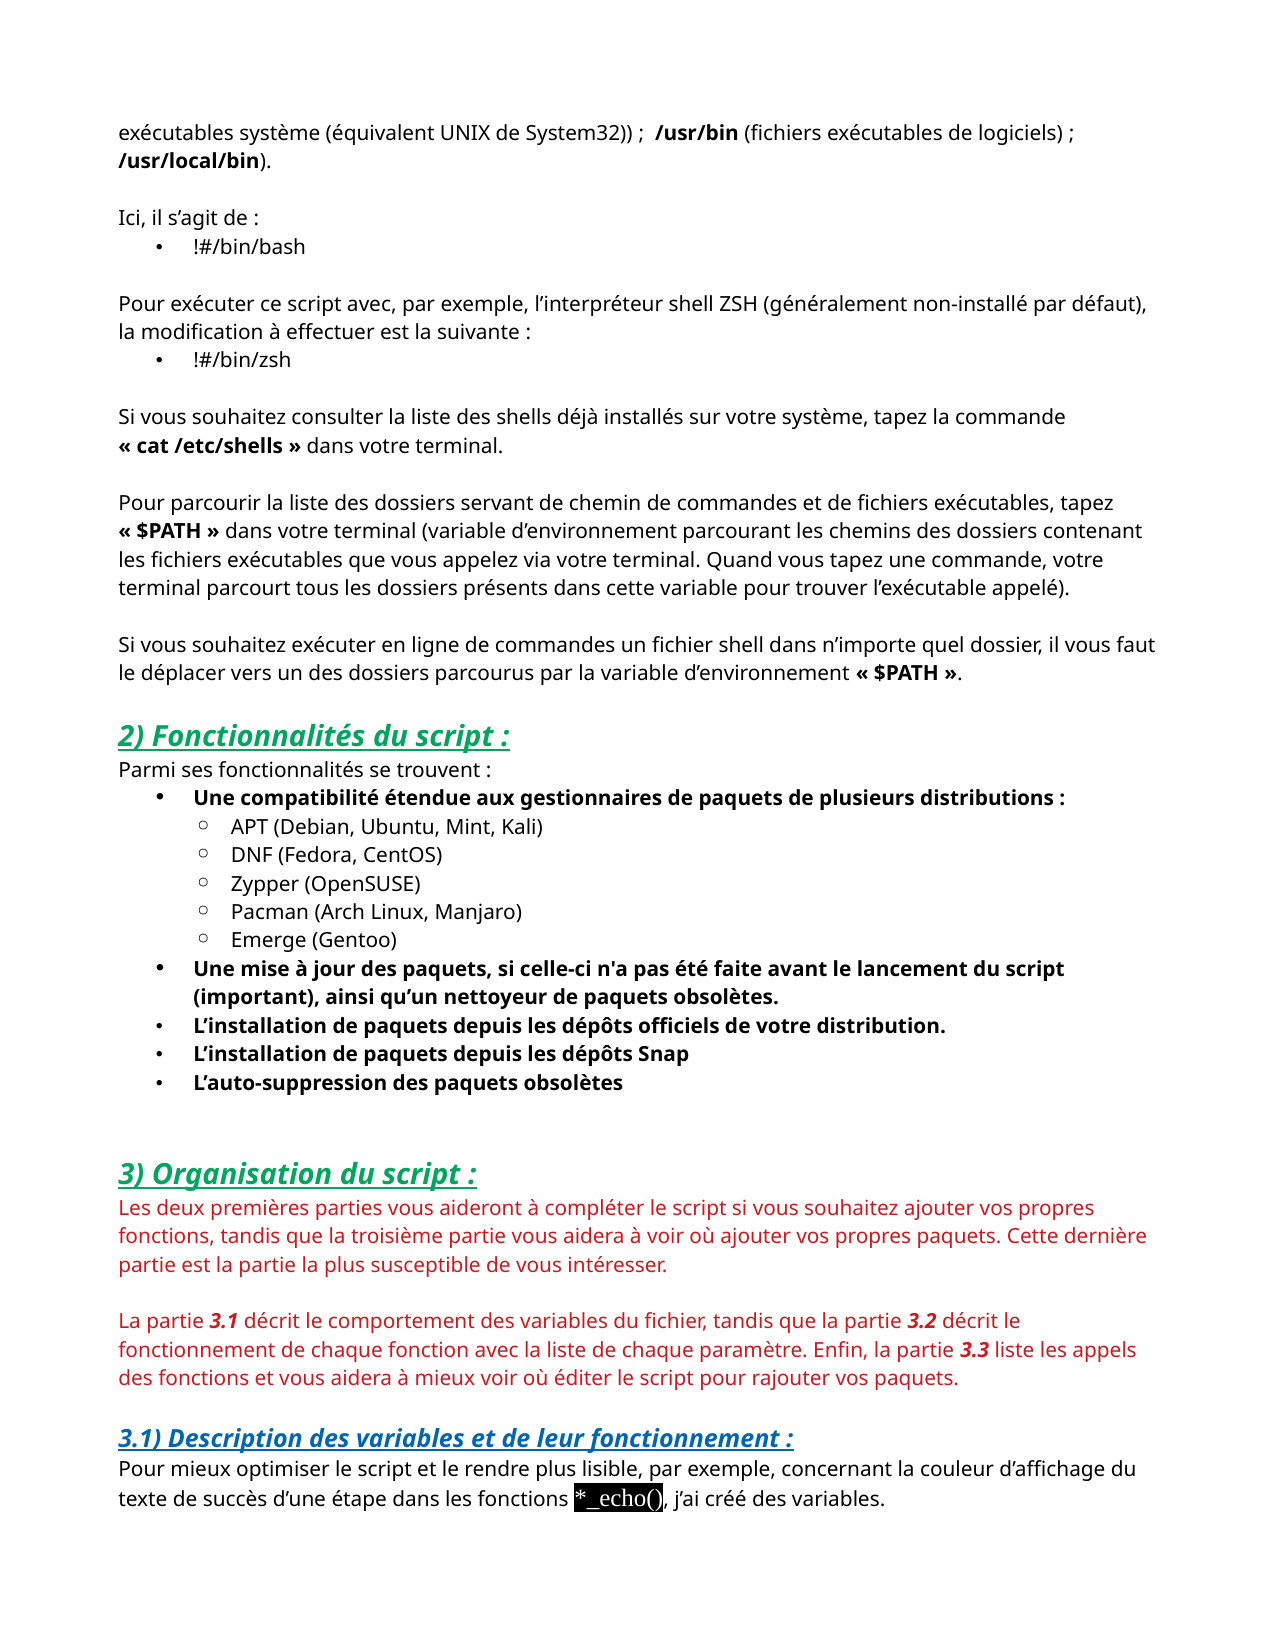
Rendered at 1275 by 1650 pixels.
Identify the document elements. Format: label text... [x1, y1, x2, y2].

text Si vous souhaitez consulter la liste des shells déjà installés sur votre système, tapez la commande [118, 402, 1157, 431]
text « cat /etc/shells » dans votre terminal. [118, 431, 1157, 459]
text Les deux premières parties vous aideront à compléter le script si vous souhaitez ajouter vos propres fonctions, tandis que la troisième partie vous aidera à voir où ajouter vos propres paquets. Cette dernière partie est la partie la plus susceptible de vous intéresser. [118, 1193, 1157, 1278]
list Pacman (Arch Linux, Manjaro) [193, 897, 1157, 926]
text Si vous souhaitez exécuter en ligne de commandes un fichier shell dans n’importe quel dossier, il vous faut le déplacer vers un des dossiers parcourus par la variable d’environnement « $PATH ». [118, 630, 1157, 687]
list L’auto-suppression des paquets obsolètes [156, 1068, 1157, 1096]
list Emerge (Gentoo) [193, 926, 1157, 954]
text La partie 3.1 décrit le comportement des variables du fichier, tandis que la partie 3.2 décrit le fonctionnement de chaque fonction avec la liste de chaque paramètre. Enfin, la partie 3.3 liste les appels des fonctions et vous aidera à mieux voir où éditer le script pour rajouter vos paquets. [118, 1307, 1157, 1392]
text 2) Fonctionnalités du script : [118, 715, 1157, 755]
list Une compatibilité étendue aux gestionnaires de paquets de plusieurs distributions : [156, 783, 1157, 812]
text Pour exécuter ce script avec, par exemple, l’interpréteur shell ZSH (généralement non-installé par défaut), la modification à effectuer est la suivante : [118, 289, 1157, 346]
text Pour parcourir la liste des dossiers servant de chemin de commandes et de fichiers exécutables, tapez « $PATH » dans votre terminal (variable d’environnement parcourant les chemins des dossiers contenant les fichiers exécutables que vous appelez via votre terminal. Quand vous tapez une commande, votre terminal parcourt tous les dossiers présents dans cette variable pour trouver l’exécutable appelé). [118, 488, 1157, 602]
list DNF (Fedora, CentOS) [193, 840, 1157, 869]
text exécutables système (équivalent UNIX de System32)) ; /usr/bin (fichiers exécutables de logiciels) ; /usr/local/bin). [118, 118, 1157, 175]
list Une mise à jour des paquets, si celle-ci n'a pas été faite avant le lancement du script (important), ainsi qu’un nettoyeur de paquets obsolètes. [156, 954, 1157, 1011]
list !#/bin/bash [156, 232, 1157, 260]
text Pour mieux optimiser le script et le rendre plus lisible, par exemple, concernant la couleur d’affichage du texte de succès d’une étape dans les fonctions *_echo(), j’ai créé des variables. [118, 1454, 1157, 1512]
list !#/bin/zsh [156, 346, 1157, 374]
list APT (Debian, Ubuntu, Mint, Kali) [193, 812, 1157, 840]
text 3.1) Description des variables et de leur fonctionnement : [118, 1420, 1157, 1454]
text 3) Organisation du script : [118, 1153, 1157, 1193]
list Zypper (OpenSUSE) [193, 869, 1157, 897]
text Parmi ses fonctionnalités se trouvent : [118, 755, 1157, 783]
list L’installation de paquets depuis les dépôts Snap [156, 1039, 1157, 1068]
list L’installation de paquets depuis les dépôts officiels de votre distribution. [156, 1011, 1157, 1039]
text Ici, il s’agit de : [118, 203, 1157, 232]
